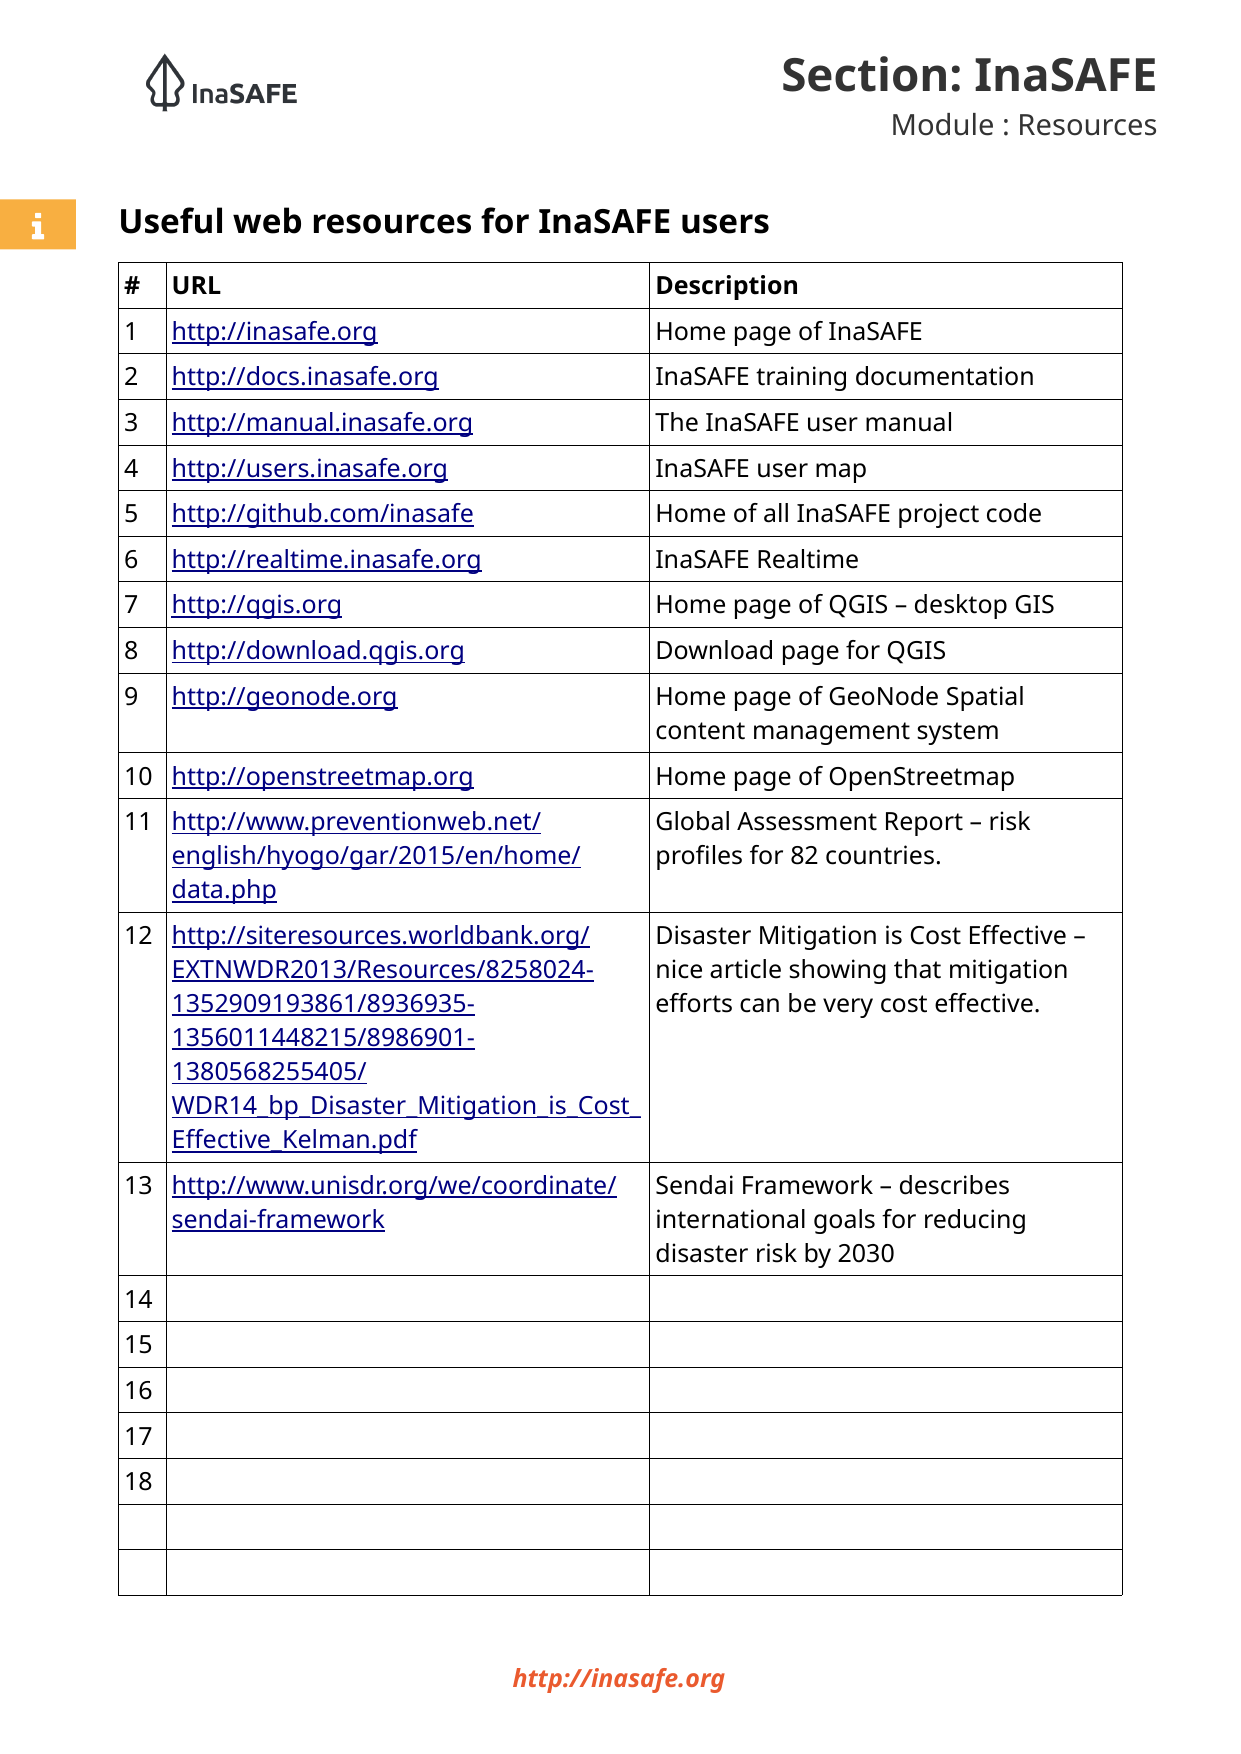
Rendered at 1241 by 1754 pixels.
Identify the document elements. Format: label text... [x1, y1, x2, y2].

table_cell 9 [119, 674, 166, 752]
table_cell http://realtime.inasafe.org [167, 537, 649, 581]
table_cell http://users.inasafe.org [167, 446, 649, 490]
table_cell [167, 1322, 649, 1367]
table_cell [650, 1505, 1122, 1549]
table_cell 12 [119, 913, 166, 1162]
table_cell Disaster Mitigation is Cost Effective – nice article showing that mitigation efforts can be very cost effective. [650, 913, 1122, 1162]
table_cell Sendai Framework – describes international goals for reducing disaster risk by 2030 [650, 1163, 1122, 1275]
table_cell Global Assessment Report – risk profiles for 82 countries. [650, 799, 1122, 912]
table_cell [167, 1550, 649, 1595]
table_cell http://manual.inasafe.org [167, 400, 649, 444]
table_cell 17 [119, 1413, 166, 1458]
table_cell http://docs.inasafe.org [167, 354, 649, 399]
table_cell InaSAFE Realtime [650, 537, 1122, 581]
table_cell [650, 1413, 1122, 1458]
table_cell http://www.unisdr.org/we/coordinate/sendai-framework [167, 1163, 649, 1275]
table_cell 11 [119, 799, 166, 912]
table_cell 2 [119, 354, 166, 399]
table_cell http://siteresources.worldbank.org/EXTNWDR2013/Resources/8258024-1352909193861/8936935-1356011448215/8986901-1380568255405/WDR14_bp_Disaster_Mitigation_is_Cost_Effective_Kelman.pdf [167, 913, 649, 1162]
table_cell 6 [119, 537, 166, 581]
table_cell 5 [119, 491, 166, 536]
table_cell [650, 1550, 1122, 1595]
table_cell http://www.preventionweb.net/english/hyogo/gar/2015/en/home/data.php [167, 799, 649, 912]
table_cell 7 [119, 582, 166, 627]
table_cell [167, 1368, 649, 1412]
table_cell Home page of InaSAFE [650, 309, 1122, 353]
table_header # [119, 263, 166, 308]
table_cell [650, 1459, 1122, 1503]
table_cell 4 [119, 446, 166, 490]
picture [126, 35, 322, 131]
table_cell http://qgis.org [167, 582, 649, 627]
table_cell [167, 1276, 649, 1321]
table_cell http://download.qgis.org [167, 628, 649, 673]
table_cell 18 [119, 1459, 166, 1503]
table_cell [167, 1413, 649, 1458]
table_cell [650, 1368, 1122, 1412]
table_cell http://inasafe.org [167, 309, 649, 353]
table_cell http://openstreetmap.org [167, 753, 649, 798]
table_cell 8 [119, 628, 166, 673]
table_cell Home of all InaSAFE project code [650, 491, 1122, 536]
table_cell 10 [119, 753, 166, 798]
table_cell http://geonode.org [167, 674, 649, 752]
table_cell [650, 1276, 1122, 1321]
subtitle Useful web resources for InaSAFE users [118, 198, 1122, 243]
table_cell InaSAFE training documentation [650, 354, 1122, 399]
table_cell 13 [119, 1163, 166, 1275]
table_header URL [167, 263, 649, 308]
table_cell [119, 1505, 166, 1549]
table_cell 16 [119, 1368, 166, 1412]
table_cell [167, 1459, 649, 1503]
table_cell 15 [119, 1322, 166, 1367]
table_cell [119, 1550, 166, 1595]
table_cell http://github.com/inasafe [167, 491, 649, 536]
table_cell 3 [119, 400, 166, 444]
table_cell Home page of OpenStreetmap [650, 753, 1122, 798]
table_cell Download page for QGIS [650, 628, 1122, 673]
table_cell The InaSAFE user manual [650, 400, 1122, 444]
table_cell 1 [119, 309, 166, 353]
table_cell [167, 1505, 649, 1549]
table_cell Home page of GeoNode Spatial content management system [650, 674, 1122, 752]
table_cell 14 [119, 1276, 166, 1321]
table_cell InaSAFE user map [650, 446, 1122, 490]
table_cell [650, 1322, 1122, 1367]
table_cell Home page of QGIS – desktop GIS [650, 582, 1122, 627]
table_header Description [650, 263, 1122, 308]
